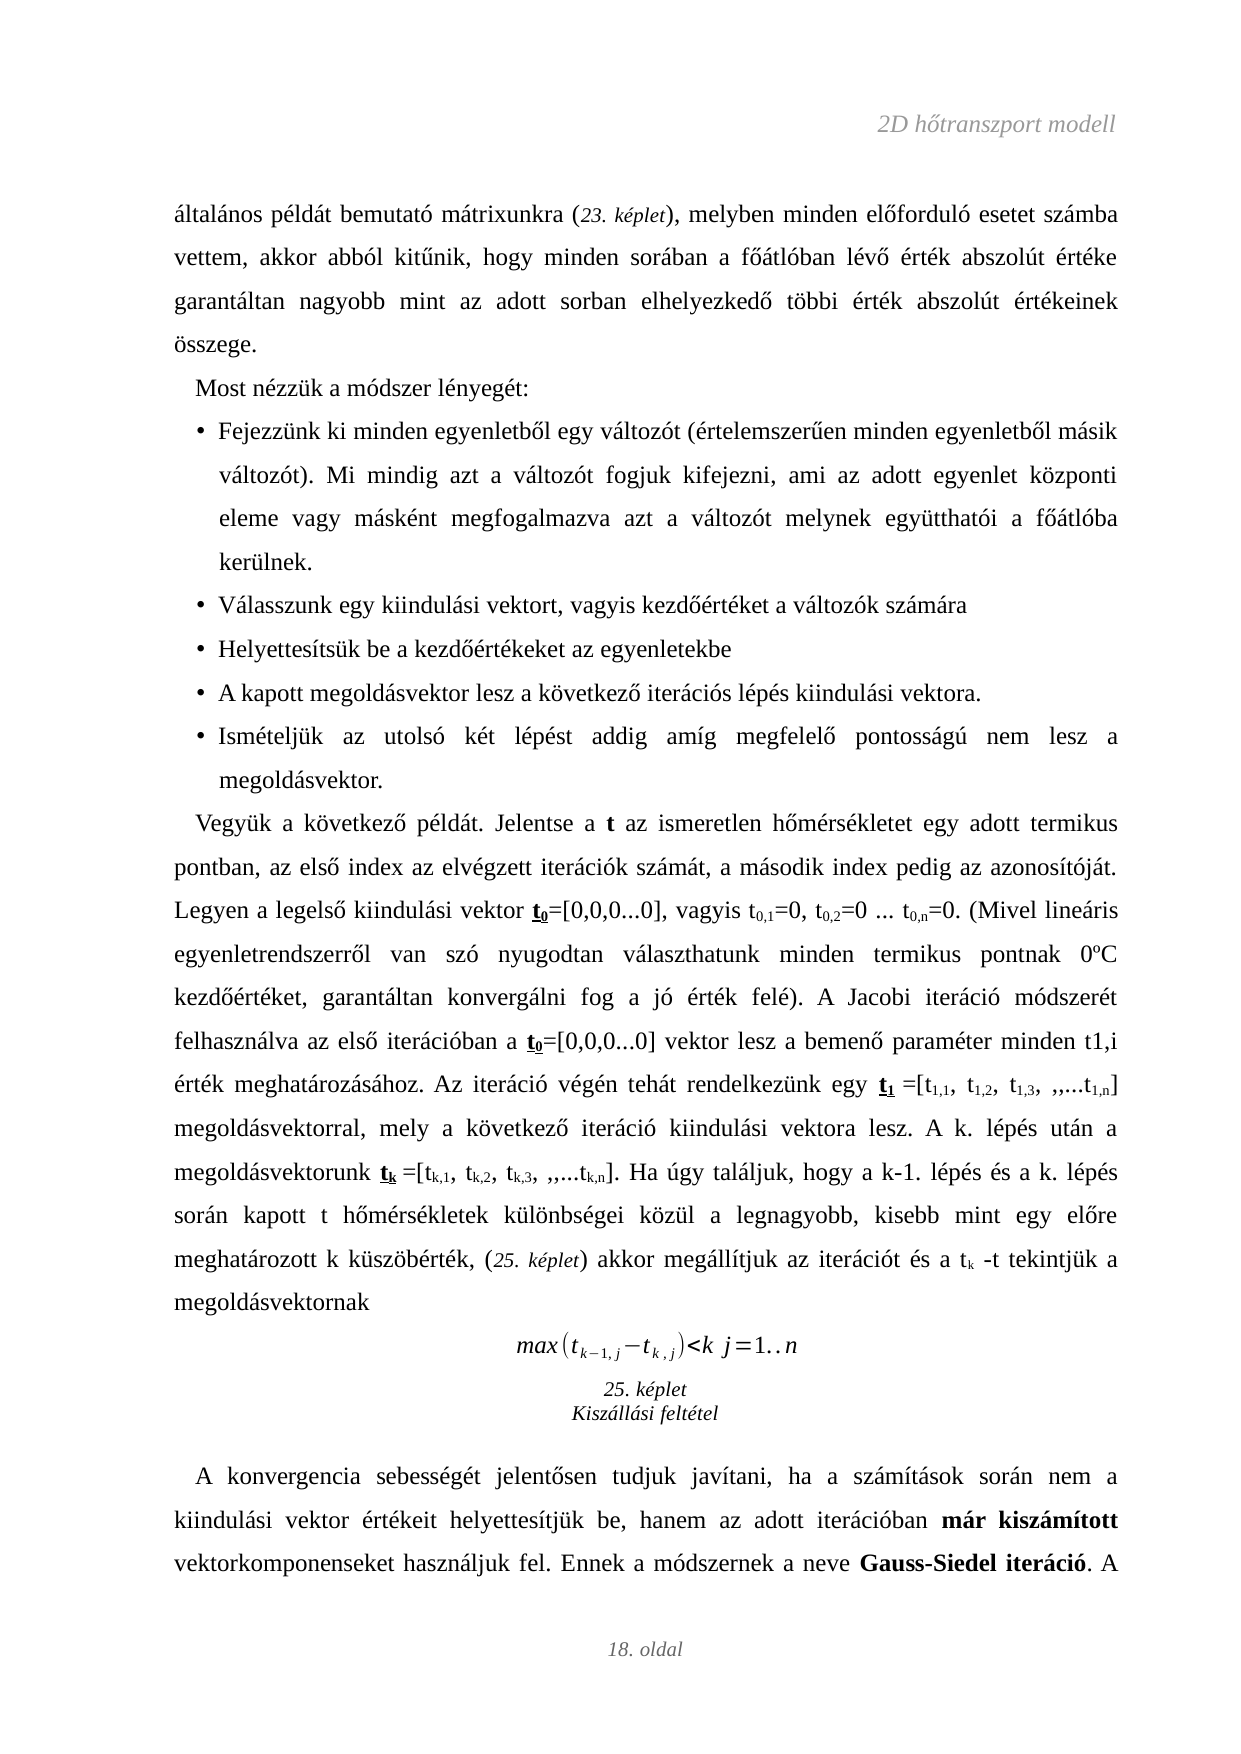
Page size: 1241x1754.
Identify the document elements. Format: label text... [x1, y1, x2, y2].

text A konvergencia sebességét jelentősen tudjuk javítani, ha a számítások során nem a kiindulási vektor értékeit helyettesítjük be, hanem az adott iterációban már kiszámított vektorkomponenseket használjuk fel. Ennek a módszernek a neve Gauss-Siedel iteráció. A [174, 1461, 1118, 1577]
text Kiszállási feltétel [174, 1401, 1118, 1425]
text Most nézzük a módszer lényegét: [174, 373, 1118, 402]
text 25. képlet [174, 1377, 1118, 1401]
list Fejezzünk ki minden egyenletből egy változót (értelemszerűen minden egyenletből másik változót). Mi mindig azt a változót fogjuk kifejezni, ami az adott egyenlet központi eleme vagy másként megfogalmazva azt a változót melynek együtthatói a főátlóba kerülnek. [196, 416, 1118, 576]
list Ismételjük az utolsó két lépést addig amíg megfelelő pontosságú nem lesz a megoldásvektor. [196, 721, 1118, 793]
list Helyettesítsük be a kezdőértékeket az egyenletekbe [196, 634, 1118, 663]
list Válasszunk egy kiindulási vektort, vagyis kezdőértéket a változók számára [196, 590, 1118, 619]
list A kapott megoldásvektor lesz a következő iterációs lépés kiindulási vektora. [196, 677, 1118, 706]
text Vegyük a következő példát. Jelentse a t az ismeretlen hőmérsékletet egy adott termikus pontban, az első index az elvégzett iterációk számát, a második index pedig az azonosítóját. Legyen a legelső kiindulási vektor t0=[0,0,0...0], vagyis t0,1=0, t0,2=0 ... t0,n=0. (Mivel lineáris egyenletrendszerről van szó nyugodtan választhatunk minden termikus pontnak 0ºC kezdőértéket, garantáltan konvergálni fog a jó érték felé). A Jacobi iteráció módszerét felhasználva az első iterációban a t0=[0,0,0...0] vektor lesz a bemenő paraméter minden t1,i érték meghatározásához. Az iteráció végén tehát rendelkezünk egy t1 =[t1,1, t1,2, t1,3, ,,...t1,n] megoldásvektorral, mely a következő iteráció kiindulási vektora lesz. A k. lépés után a megoldásvektorunk tk =[tk,1, tk,2, tk,3, ,,...tk,n]. Ha úgy találjuk, hogy a k-1. lépés és a k. lépés során kapott t hőmérsékletek különbségei közül a legnagyobb, kisebb mint egy előre meghatározott k küszöbérték, (25. képlet) akkor megállítjuk az iterációt és a tk -t tekintjük a megoldásvektornak [174, 808, 1118, 1316]
text általános példát bemutató mátrixunkra (23. képlet), melyben minden előforduló esetet számba vettem, akkor abból kitűnik, hogy minden sorában a főátlóban lévő érték abszolút értéke garantáltan nagyobb mint az adott sorban elhelyezkedő többi érték abszolút értékeinek összege. [174, 198, 1118, 358]
